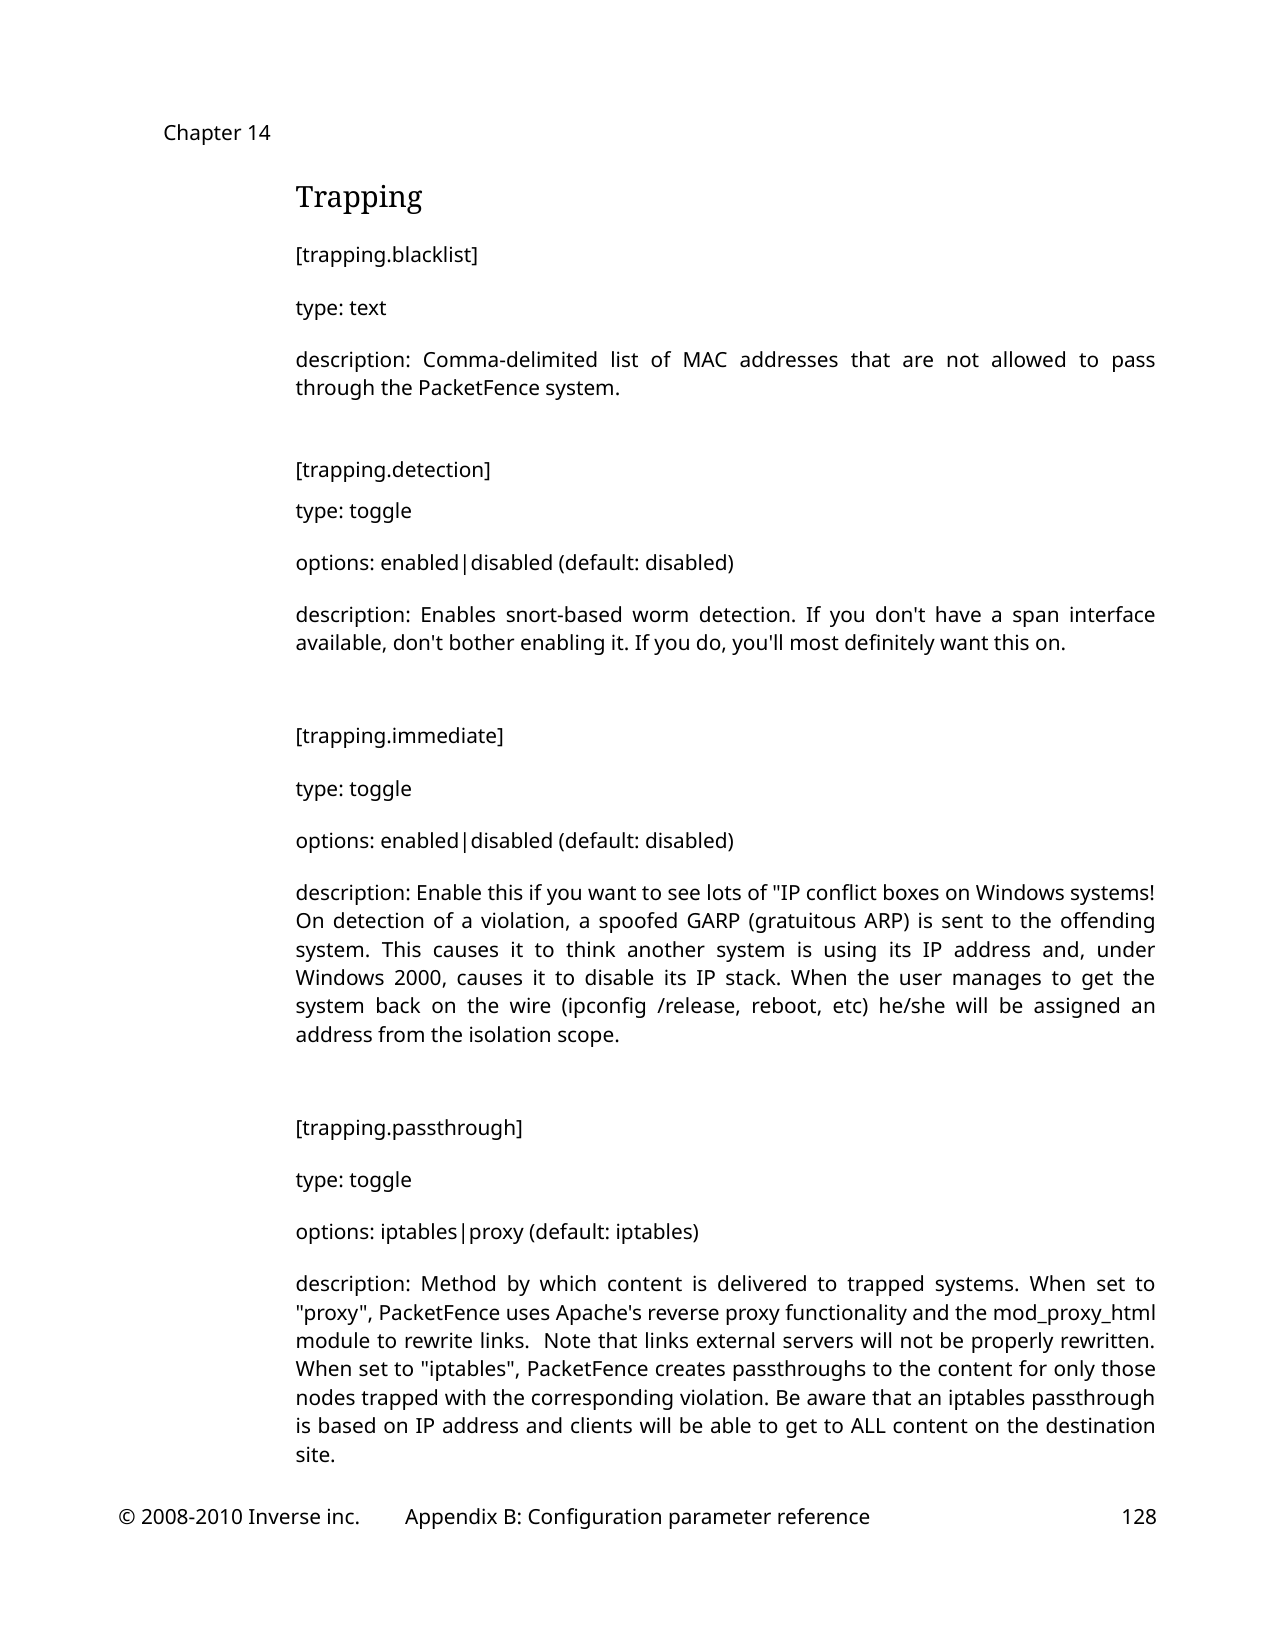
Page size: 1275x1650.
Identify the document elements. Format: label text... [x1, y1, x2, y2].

text type: toggle [295, 1165, 1157, 1193]
text [trapping.passthrough] [295, 1113, 1157, 1141]
text type: text [295, 293, 1157, 321]
subtitle Trapping [295, 176, 1157, 216]
text type: toggle [295, 496, 1157, 524]
text description: Enables snort-based worm detection. If you don't have a span interface available, don't bother enabling it. If you do, you'll most definitely want this on. [295, 600, 1157, 657]
text type: toggle [295, 774, 1157, 802]
text [trapping.blacklist] [295, 241, 1157, 269]
text options: iptables|proxy (default: iptables) [295, 1217, 1157, 1246]
text description: Method by which content is delivered to trapped systems. When set to "proxy", PacketFence uses Apache's reverse proxy functionality and the mod_proxy_html module to rewrite links. Note that links external servers will not be properly rewritten. When set to "iptables", PacketFence creates passthroughs to the content for only those nodes trapped with the corresponding violation. Be aware that an iptables passthrough is based on IP address and clients will be able to get to ALL content on the destination site. [295, 1269, 1157, 1468]
text [trapping.detection] [295, 455, 1157, 483]
text options: enabled|disabled (default: disabled) [295, 548, 1157, 576]
text description: Comma-delimited list of MAC addresses that are not allowed to pass through the PacketFence system. [295, 345, 1157, 402]
text description: Enable this if you want to see lots of "IP conflict boxes on Windows systems! On detection of a violation, a spoofed GARP (gratuitous ARP) is sent to the offending system. This causes it to think another system is using its IP address and, under Windows 2000, causes it to disable its IP stack. When the user manages to get the system back on the wire (ipconfig /release, reboot, etc) he/she will be assigned an address from the isolation scope. [295, 878, 1157, 1048]
text options: enabled|disabled (default: disabled) [295, 826, 1157, 854]
text [trapping.immediate] [295, 722, 1157, 750]
